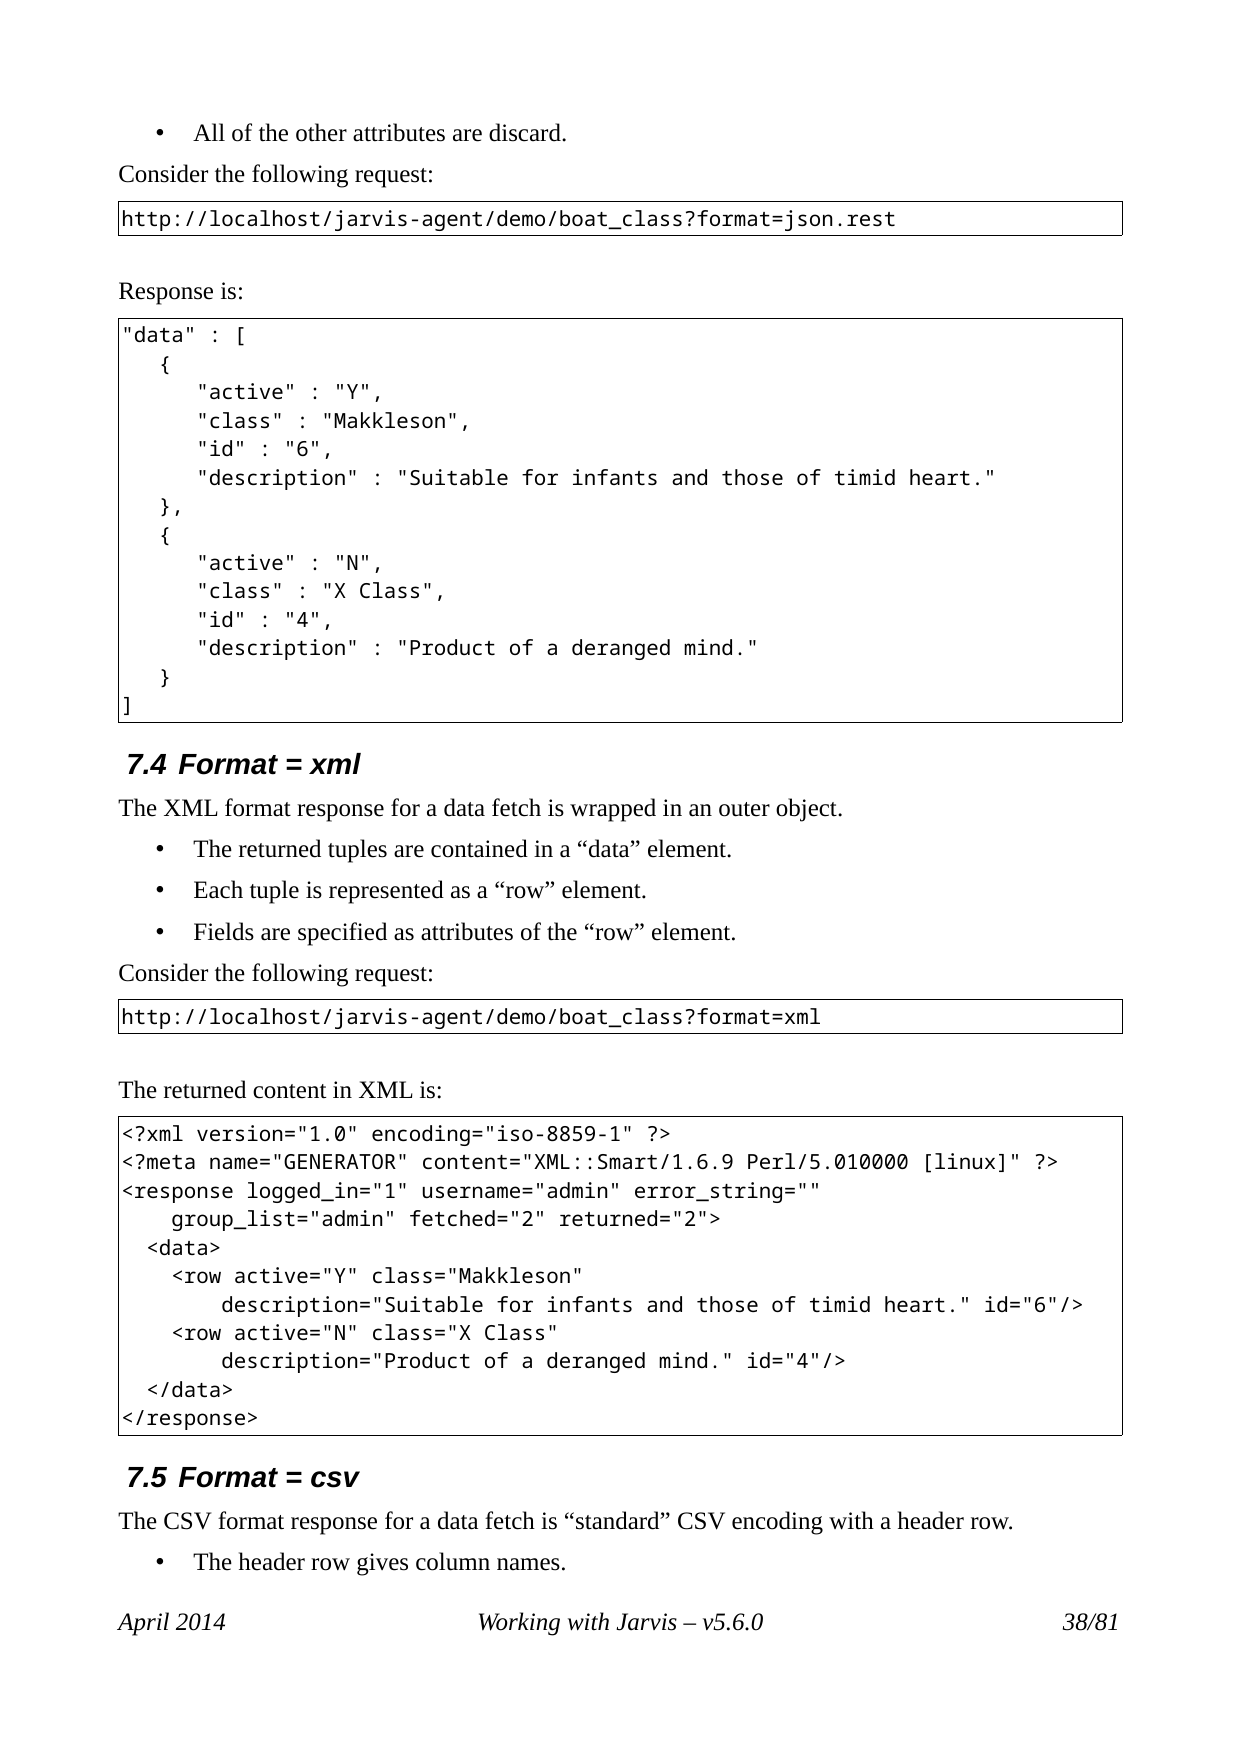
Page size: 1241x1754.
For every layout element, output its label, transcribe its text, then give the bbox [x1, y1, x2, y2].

text </response> [119, 1400, 1122, 1435]
text </data> [119, 1372, 1122, 1400]
list The header row gives column names. [156, 1547, 1122, 1576]
text Consider the following request: [118, 958, 1122, 987]
text description="Product of a deranged mind." id="4"/> [119, 1343, 1122, 1372]
text Consider the following request: [118, 159, 1122, 188]
text "class" : "Makkleson", [119, 403, 1122, 431]
text "id" : "4", [119, 602, 1122, 630]
text <response logged_in="1" username="admin" error_string="" [119, 1173, 1122, 1201]
text "data" : [ [119, 319, 1122, 346]
list All of the other attributes are discard. [156, 118, 1122, 147]
text "description" : "Product of a deranged mind." [119, 630, 1122, 659]
text "active" : "Y", [119, 374, 1122, 403]
text { [119, 517, 1122, 545]
text <row active="N" class="X Class" [119, 1315, 1122, 1343]
text <data> [119, 1230, 1122, 1258]
text } [119, 659, 1122, 687]
text <row active="Y" class="Makkleson" [119, 1258, 1122, 1287]
text "active" : "N", [119, 545, 1122, 573]
text http://localhost/jarvis-agent/demo/boat_class?format=xml [119, 1000, 1122, 1033]
list The returned tuples are contained in a “data” element. [156, 834, 1122, 863]
text Response is: [118, 276, 1122, 305]
text http://localhost/jarvis-agent/demo/boat_class?format=json.rest [119, 202, 1122, 235]
text The XML format response for a data fetch is wrapped in an outer object. [118, 793, 1122, 822]
text "class" : "X Class", [119, 573, 1122, 602]
text { [119, 346, 1122, 374]
text <?meta name="GENERATOR" content="XML::Smart/1.6.9 Perl/5.010000 [linux]" ?> [119, 1144, 1122, 1173]
text ] [119, 687, 1122, 722]
text The CSV format response for a data fetch is “standard” CSV encoding with a header row. [118, 1506, 1122, 1535]
text <?xml version="1.0" encoding="iso-8859-1" ?> [119, 1117, 1122, 1144]
subtitle Format = csv [118, 1460, 1122, 1493]
text group_list="admin" fetched="2" returned="2"> [119, 1201, 1122, 1230]
text "id" : "6", [119, 431, 1122, 460]
text description="Suitable for infants and those of timid heart." id="6"/> [119, 1287, 1122, 1315]
text The returned content in XML is: [118, 1075, 1122, 1103]
text }, [119, 488, 1122, 517]
list Fields are specified as attributes of the “row” element. [156, 917, 1122, 945]
text "description" : "Suitable for infants and those of timid heart." [119, 460, 1122, 488]
list Each tuple is represented as a “row” element. [156, 875, 1122, 904]
subtitle Format = xml [118, 747, 1122, 780]
